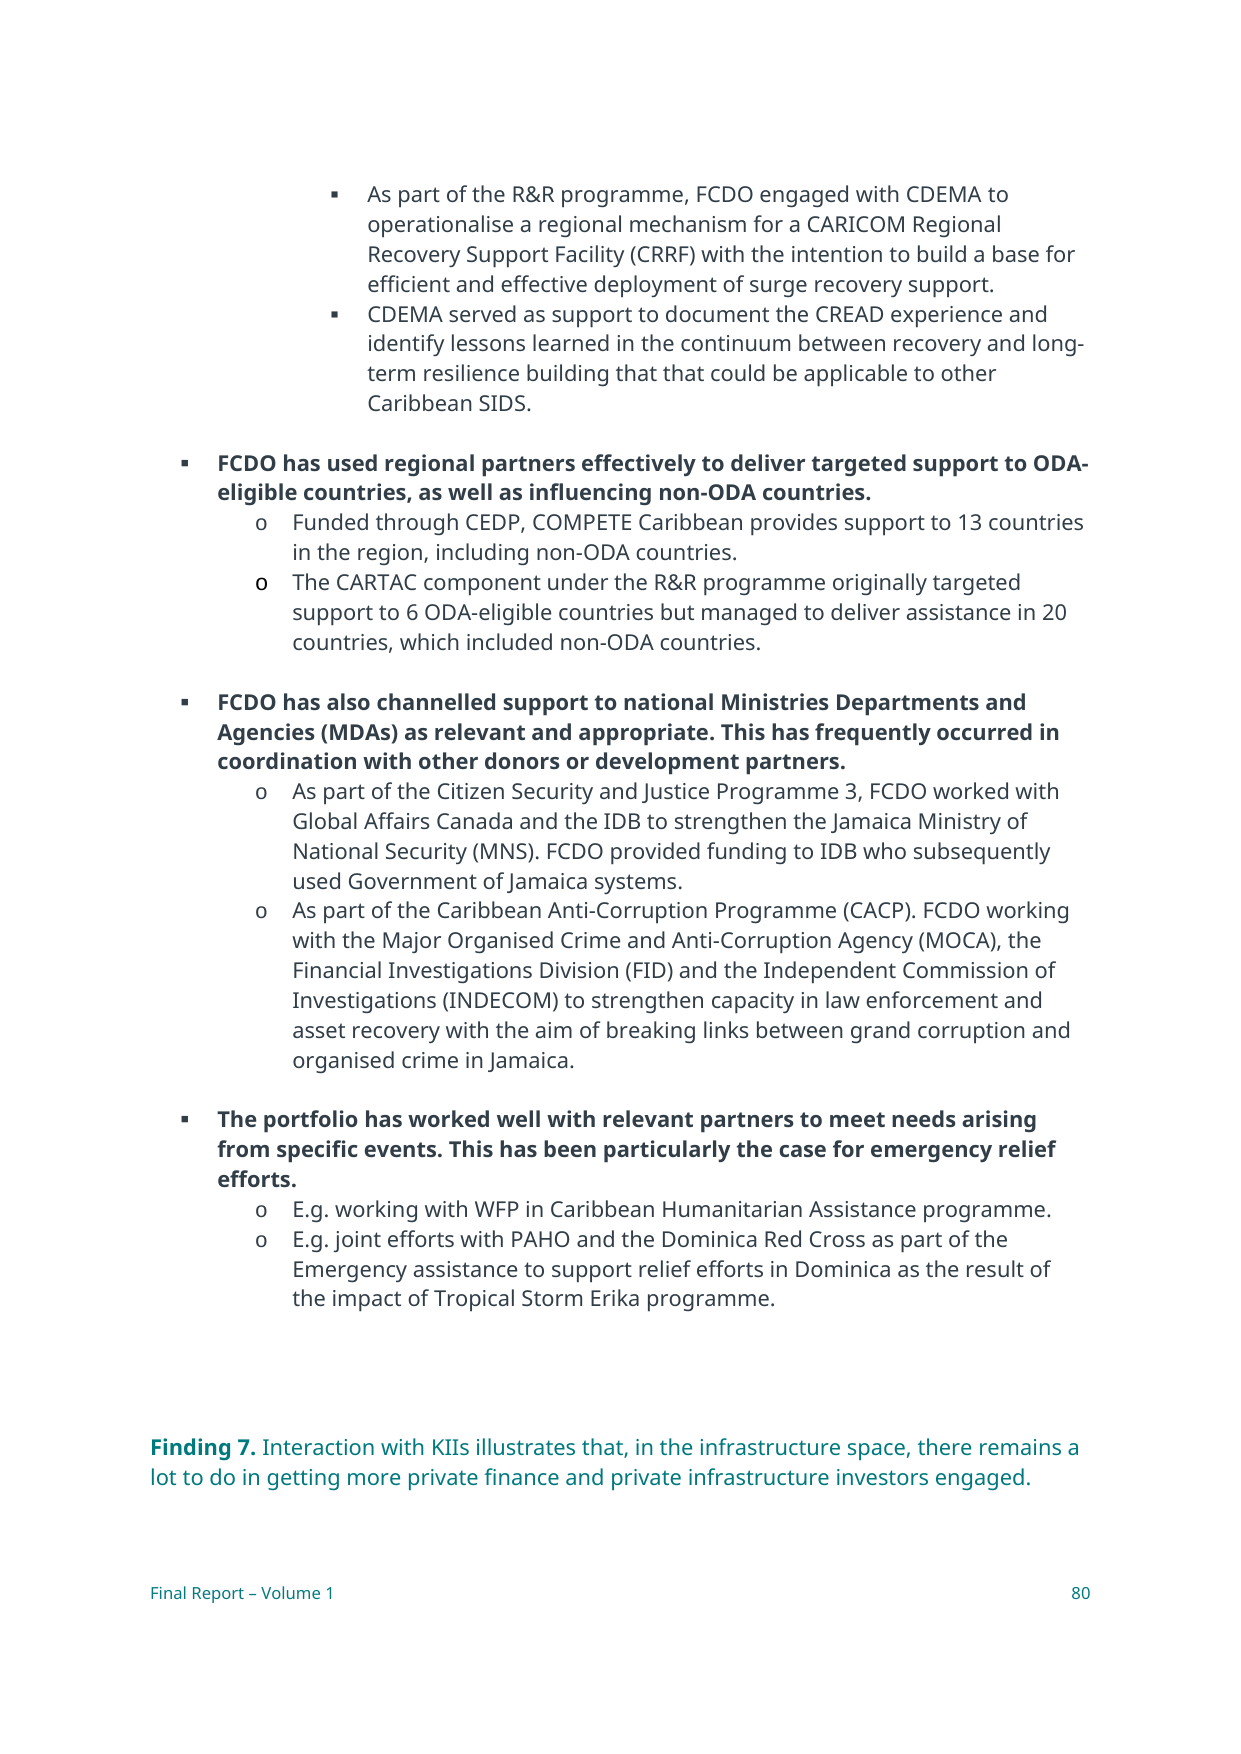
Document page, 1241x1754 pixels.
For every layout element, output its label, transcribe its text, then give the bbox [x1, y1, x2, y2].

list As part of the Caribbean Anti-Corruption Programme (CACP). FCDO working with the Major Organised Crime and Anti-Corruption Agency (MOCA), the Financial Investigations Division (FID) and the Independent Commission of Investigations (INDECOM) to strengthen capacity in law enforcement and asset recovery with the aim of breaking links between grand corruption and organised crime in Jamaica. [254, 895, 1090, 1074]
list FCDO has also channelled support to national Ministries Departments and Agencies (MDAs) as relevant and appropriate. This has frequently occurred in coordination with other donors or development partners. [179, 687, 1090, 776]
list The CARTAC component under the R&R programme originally targeted support to 6 ODA-eligible countries but managed to deliver assistance in 20 countries, which included non-ODA countries. [254, 567, 1090, 657]
list Funded through CEDP, COMPETE Caribbean provides support to 13 countries in the region, including non-ODA countries. [254, 507, 1090, 567]
list FCDO has used regional partners effectively to deliver targeted support to ODA-eligible countries, as well as influencing non-ODA countries. [179, 448, 1090, 507]
list As part of the R&R programme, FCDO engaged with CDEMA to operationalise a regional mechanism for a CARICOM Regional Recovery Support Facility (CRRF) with the intention to build a base for efficient and effective deployment of surge recovery support. [329, 179, 1090, 299]
list The portfolio has worked well with relevant partners to meet needs arising from specific events. This has been particularly the case for emergency relief efforts. [179, 1104, 1090, 1193]
list E.g. working with WFP in Caribbean Humanitarian Assistance programme. [254, 1193, 1090, 1223]
list CDEMA served as support to document the CREAD experience and identify lessons learned in the continuum between recovery and long-term resilience building that that could be applicable to other Caribbean SIDS. [329, 299, 1090, 418]
list As part of the Citizen Security and Justice Programme 3, FCDO worked with Global Affairs Canada and the IDB to strengthen the Jamaica Ministry of National Security (MNS). FCDO provided funding to IDB who subsequently used Government of Jamaica systems. [254, 776, 1090, 895]
list E.g. joint efforts with PAHO and the Dominica Red Cross as part of the Emergency assistance to support relief efforts in Dominica as the result of the impact of Tropical Storm Erika programme. [254, 1223, 1090, 1313]
text Finding 7. Interaction with KIIs illustrates that, in the infrastructure space, there remains a lot to do in getting more private finance and private infrastructure investors engaged. [150, 1432, 1090, 1492]
